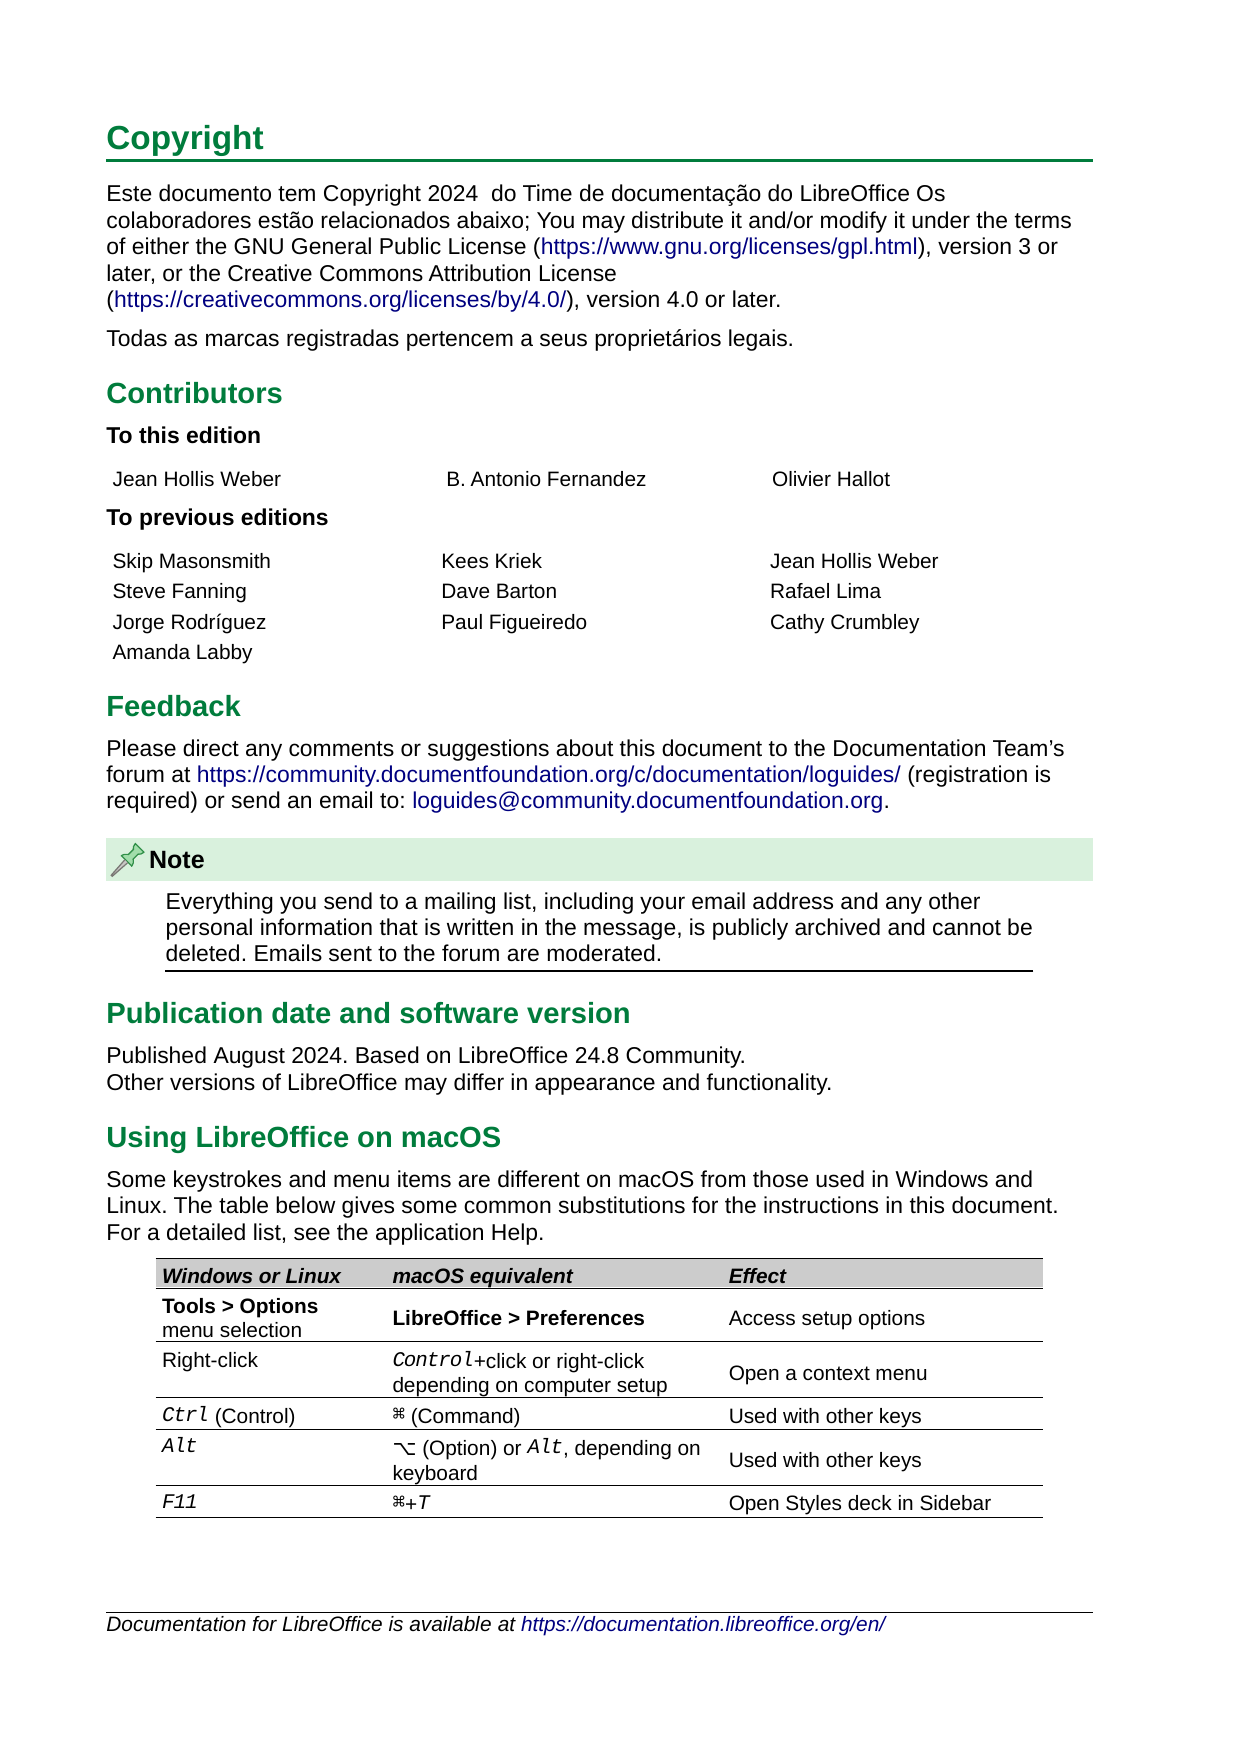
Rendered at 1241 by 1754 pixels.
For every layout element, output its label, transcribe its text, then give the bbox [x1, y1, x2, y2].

subtitle Feedback [106, 689, 1093, 722]
table_cell ⌘ (Command) [386, 1398, 722, 1429]
table_cell Used with other keys [722, 1430, 1043, 1485]
text Please direct any comments or suggestions about this document to the Documentation Team’s forum at https://community.documentfoundation.org/c/documentation/loguides/ (registration is required) or send an email to: loguides@community.documentfoundation.org. [106, 735, 1093, 814]
table_header Effect [722, 1259, 1043, 1287]
text Todas as marcas registradas pertencem a seus proprietários legais. [106, 325, 1093, 351]
table_cell Dave Barton [435, 573, 764, 603]
table_cell Alt [156, 1430, 386, 1485]
table_cell LibreOffice > Preferences [386, 1289, 722, 1341]
table_cell Access setup options [722, 1289, 1043, 1341]
subtitle Contributors [106, 376, 1093, 409]
table_header Jean Hollis Weber [106, 461, 440, 491]
table_header Skip Masonsmith [106, 542, 435, 573]
table_cell ⌘+T [386, 1486, 722, 1517]
subtitle Using LibreOffice on macOS [106, 1120, 1093, 1153]
table_cell Right-click [156, 1342, 386, 1397]
table_cell Steve Fanning [106, 573, 435, 603]
table_header macOS equivalent [386, 1259, 722, 1287]
table_cell Open a context menu [722, 1342, 1043, 1397]
table_cell Open Styles deck in Sidebar [722, 1486, 1043, 1517]
table_header Kees Kriek [435, 542, 764, 573]
table_header Olivier Hallot [766, 461, 1093, 491]
text Everything you send to a mailing list, including your email address and any other personal information that is written in the message, is publicly archived and cannot be deleted. Emails sent to the forum are moderated. [165, 888, 1033, 970]
subtitle Publication date and software version [106, 997, 1093, 1030]
table_cell [764, 634, 1093, 664]
text Published August 2024. Based on LibreOffice 24.8 Community. Other versions of LibreOffice may differ in appearance and functionality. [106, 1042, 1093, 1095]
table_cell Paul Figueiredo [435, 603, 764, 633]
table_cell Used with other keys [722, 1398, 1043, 1429]
text To previous editions [106, 503, 1093, 530]
text To this edition [106, 422, 1093, 448]
table_cell Rafael Lima [764, 573, 1093, 603]
table_cell Tools > Options menu selection [156, 1289, 386, 1341]
table_cell [435, 634, 764, 664]
text Este documento tem Copyright 2024 do Time de documentação do LibreOffice Os colaboradores estão relacionados abaixo; You may distribute it and/or modify it under the terms of either the GNU General Public License (https://www.gnu.org/licenses/gpl.html), version 3 or later, or the Creative Commons Attribution License (https://creativecommons.org/licenses/by/4.0/), version 4.0 or later. [106, 180, 1093, 312]
text Some keystrokes and menu items are different on macOS from those used in Windows and Linux. The table below gives some common substitutions for the instructions in this document. For a detailed list, see the application Help. [106, 1166, 1093, 1245]
table_cell ⌥ (Option) or Alt, depending on keyboard [386, 1430, 722, 1485]
table_cell Ctrl (Control) [156, 1398, 386, 1429]
table_header Windows or Linux [156, 1259, 386, 1287]
table_cell Amanda Labby [106, 634, 435, 664]
table_cell Cathy Crumbley [764, 603, 1093, 633]
table_cell Control+click or right-click depending on computer setup [386, 1342, 722, 1397]
table_header Jean Hollis Weber [764, 542, 1093, 573]
table_cell F11 [156, 1486, 386, 1517]
table_header B. Antonio Fernandez [440, 461, 766, 491]
subtitle Note [106, 838, 1093, 881]
table_cell Jorge Rodríguez [106, 603, 435, 633]
subtitle Copyright [106, 118, 1093, 159]
